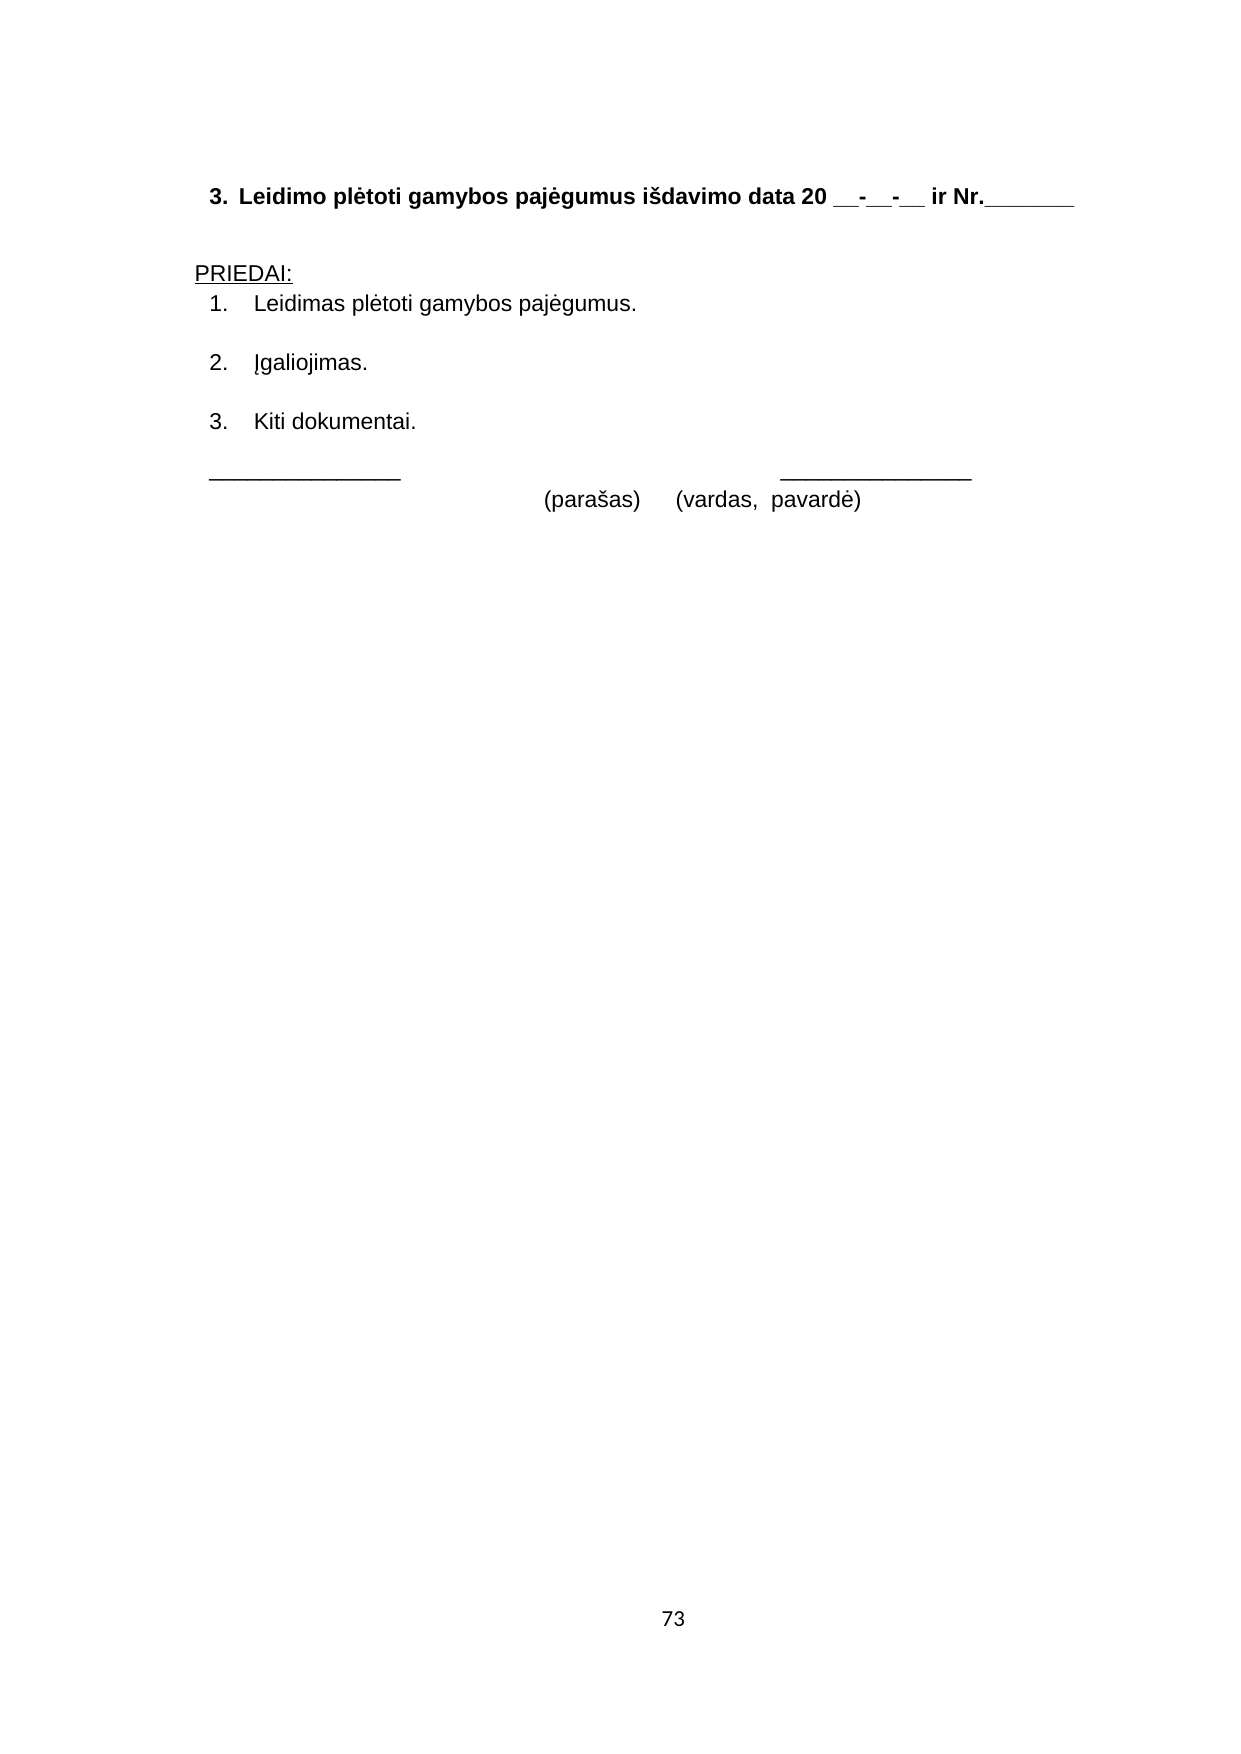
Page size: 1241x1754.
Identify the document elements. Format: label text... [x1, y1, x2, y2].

text 1. Leidimas plėtoti gamybos pajėgumus. [209, 290, 1196, 317]
text 2. Įgaliojimas. [209, 349, 1196, 376]
text 3. Kiti dokumentai. [209, 408, 1196, 435]
text _______________ _______________ [150, 455, 1196, 482]
text PRIEDAI: [150, 260, 1196, 287]
text (parašas) (vardas, pavardė) [150, 486, 1196, 512]
text 3. Leidimo plėtoti gamybos pajėgumus išdavimo data 20 __-__-__ ir Nr._______ [150, 183, 1196, 209]
